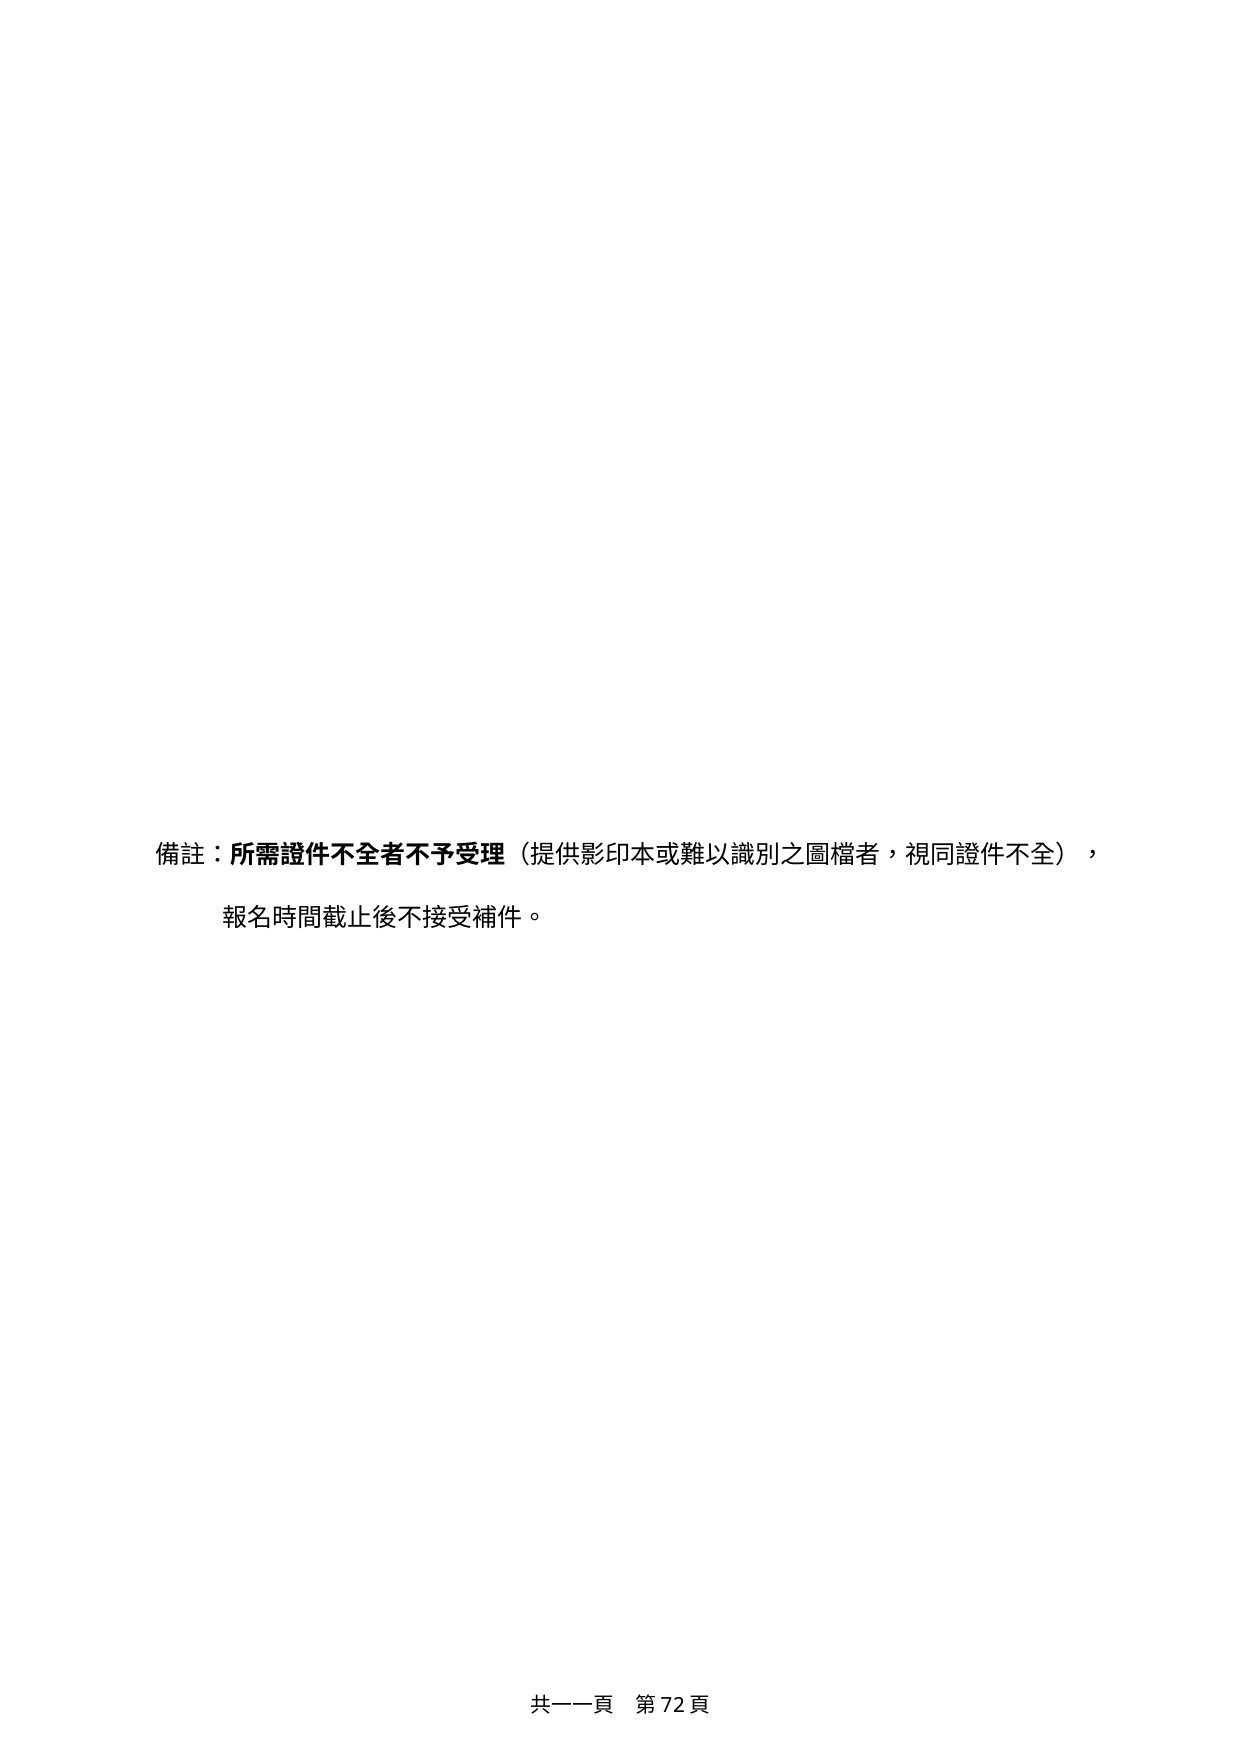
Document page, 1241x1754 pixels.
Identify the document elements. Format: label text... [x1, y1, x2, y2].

text 備註：所需證件不全者不予受理（提供影印本或難以識別之圖檔者，視同證件不全），報名時間截止後不接受補件。 [156, 811, 1122, 936]
